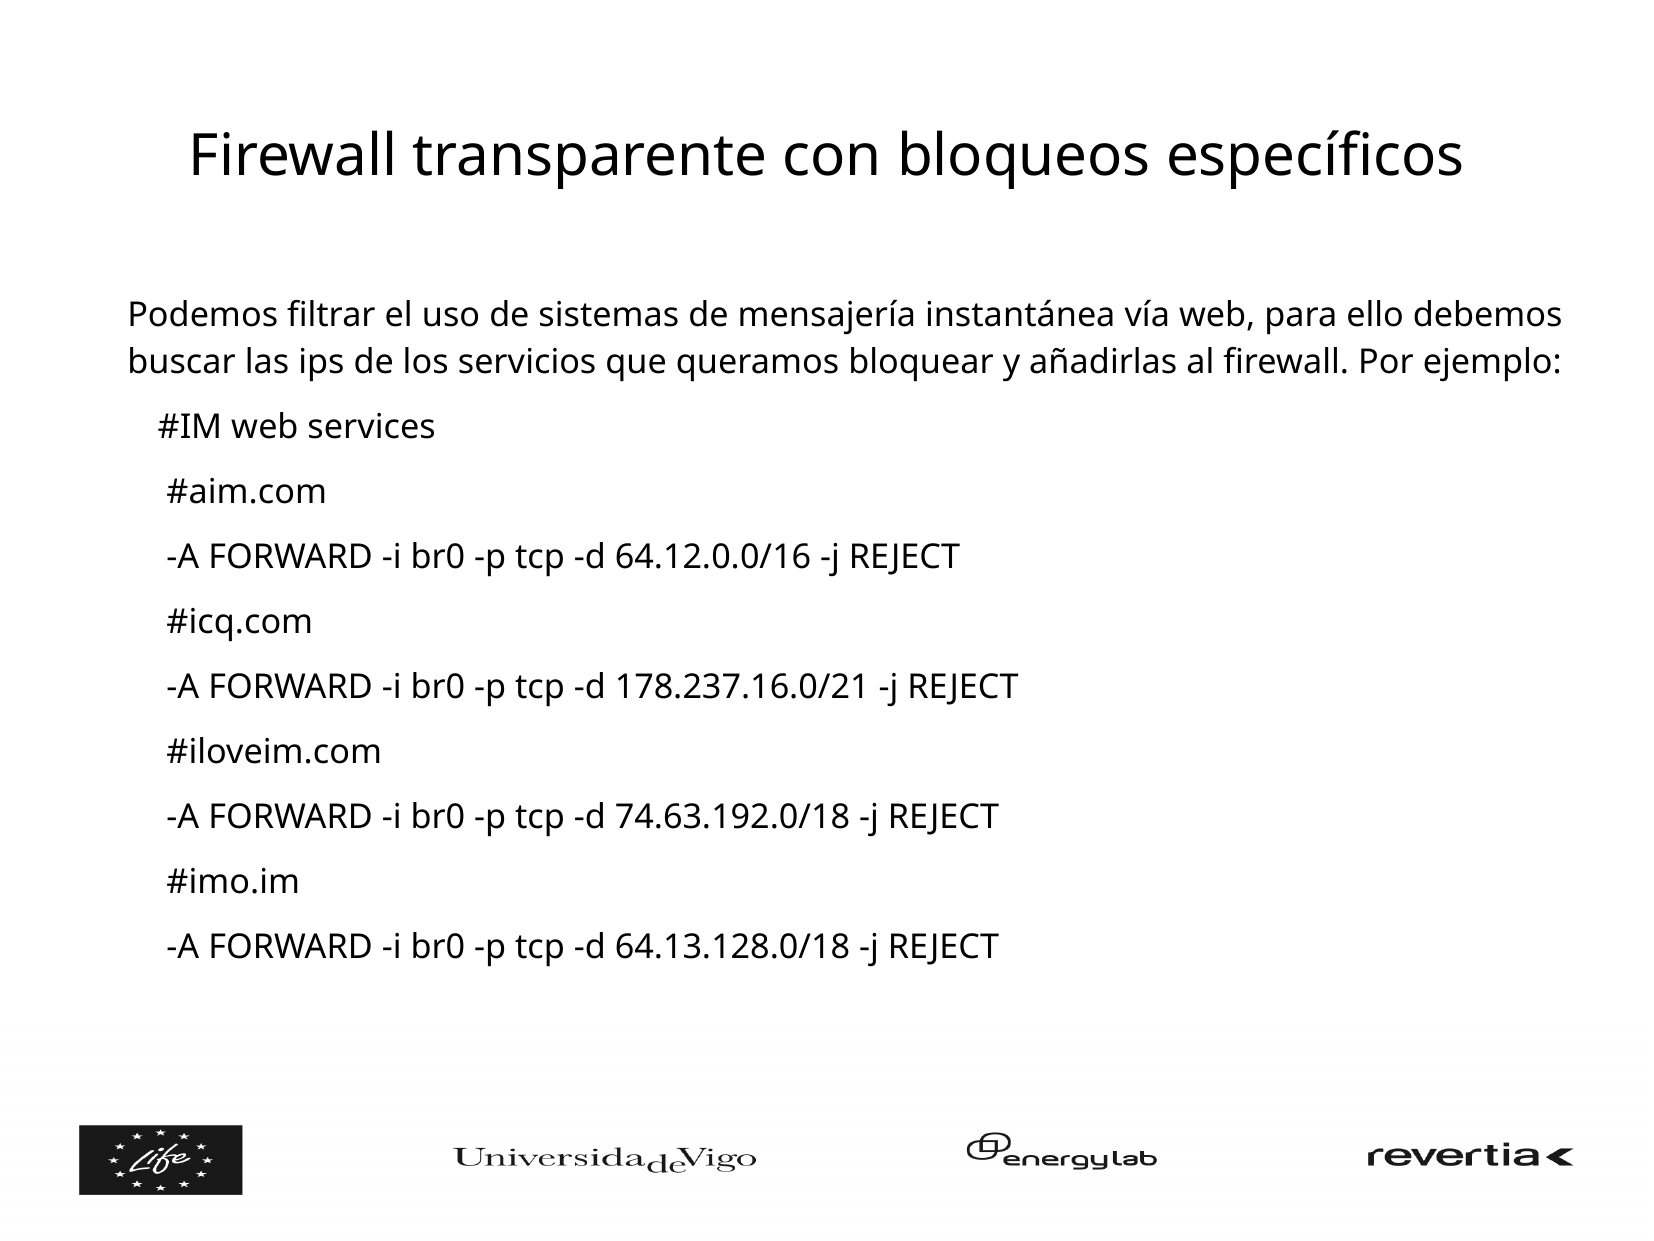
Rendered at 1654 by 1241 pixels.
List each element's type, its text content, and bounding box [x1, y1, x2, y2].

list Podemos filtrar el uso de sistemas de mensajería instantánea vía web, para ello debemos buscar las ips de los servicios que queramos bloquear y añadirlas al firewall. Por ejemplo: #IM web services #aim.com -A FORWARD -i br0 -p tcp -d 64.12.0.0/16 -j REJECT #icq.com -A FORWARD -i br0 -p tcp -d 178.237.16.0/21 -j REJECT #iloveim.com -A FORWARD -i br0 -p tcp -d 74.63.192.0/18 -j REJECT #imo.im -A FORWARD -i br0 -p tcp -d 64.13.128.0/18 -j REJECT [82, 290, 1571, 1010]
picture [0, 1009, 1654, 1241]
title Firewall transparente con bloqueos específicos [82, 49, 1571, 257]
